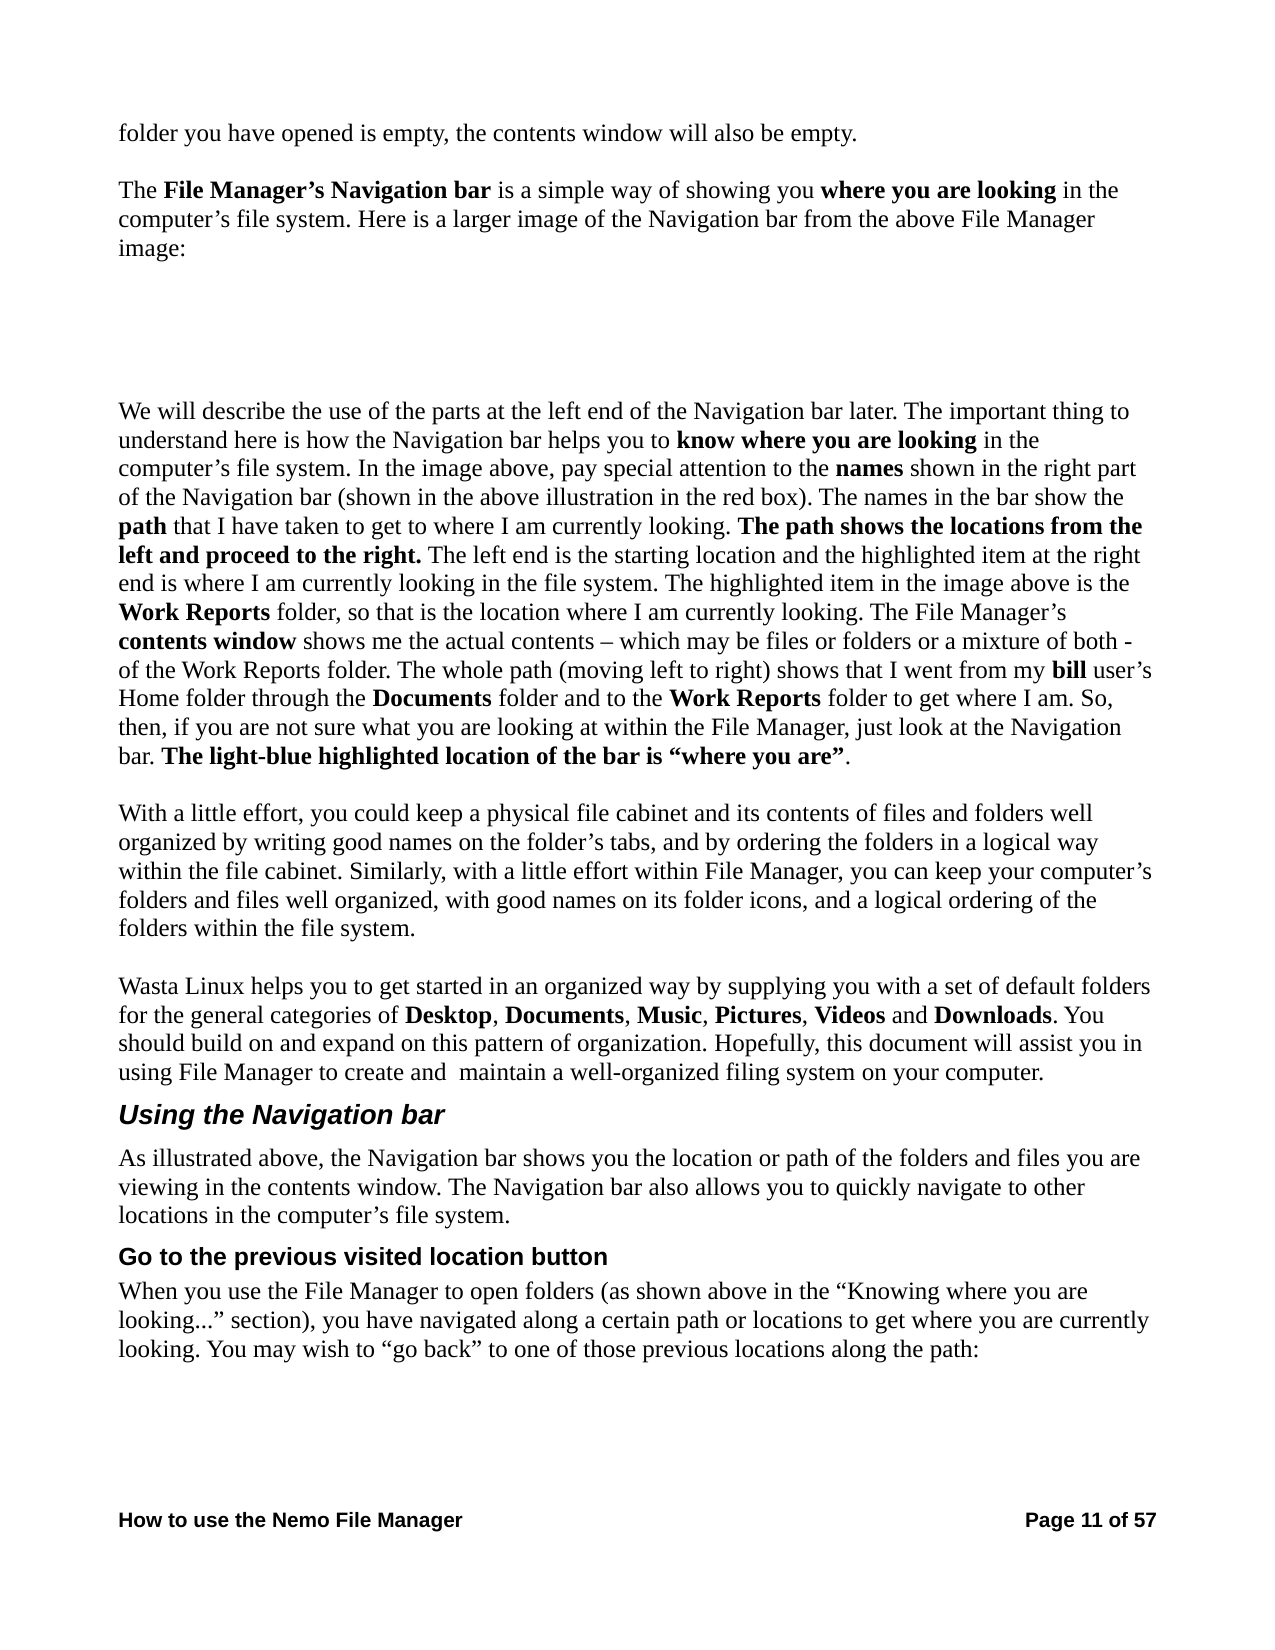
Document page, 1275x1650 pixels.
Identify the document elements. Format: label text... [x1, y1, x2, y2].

text Wasta Linux helps you to get started in an organized way by supplying you with a set of default folders for the general categories of Desktop, Documents, Music, Pictures, Videos and Downloads. You should build on and expand on this pattern of organization. Hopefully, this document will assist you in using File Manager to create and maintain a well-organized filing system on your computer. [118, 971, 1157, 1086]
text folder you have opened is empty, the contents window will also be empty. [118, 118, 1157, 147]
text As illustrated above, the Navigation bar shows you the location or path of the folders and files you are viewing in the contents window. The Navigation bar also allows you to quickly navigate to other locations in the computer’s file system. [118, 1143, 1157, 1229]
subtitle Go to the previous visited location button [118, 1242, 1157, 1270]
text With a little effort, you could keep a physical file cabinet and its contents of files and folders well organized by writing good names on the folder’s tabs, and by ordering the folders in a logical way within the file cabinet. Similarly, with a little effort within File Manager, you can keep your computer’s folders and files well organized, with good names on its folder icons, and a logical ordering of the folders within the file system. [118, 798, 1157, 942]
text The File Manager’s Navigation bar is a simple way of showing you where you are looking in the computer’s file system. Here is a larger image of the Navigation bar from the above File Manager image: [118, 176, 1157, 262]
text We will describe the use of the parts at the left end of the Navigation bar later. The important thing to understand here is how the Navigation bar helps you to know where you are looking in the computer’s file system. In the image above, pay special attention to the names shown in the right part of the Navigation bar (shown in the above illustration in the red box). The names in the bar show the path that I have taken to get to where I am currently looking. The path shows the locations from the left and proceed to the right. The left end is the starting location and the highlighted item at the right end is where I am currently looking in the file system. The highlighted item in the image above is the Work Reports folder, so that is the location where I am currently looking. The File Manager’s contents window shows me the actual contents – which may be files or folders or a mixture of both - of the Work Reports folder. The whole path (moving left to right) shows that I went from my bill user’s Home folder through the Documents folder and to the Work Reports folder to get where I am. So, then, if you are not sure what you are looking at within the File Manager, just look at the Navigation bar. The light-blue highlighted location of the bar is “where you are”. [118, 396, 1157, 770]
subtitle Using the Navigation bar [118, 1098, 1157, 1130]
text When you use the File Manager to open folders (as shown above in the “Knowing where you are looking...” section), you have navigated along a certain path or locations to get where you are currently looking. You may wish to “go back” to one of those previous locations along the path: [118, 1276, 1157, 1363]
